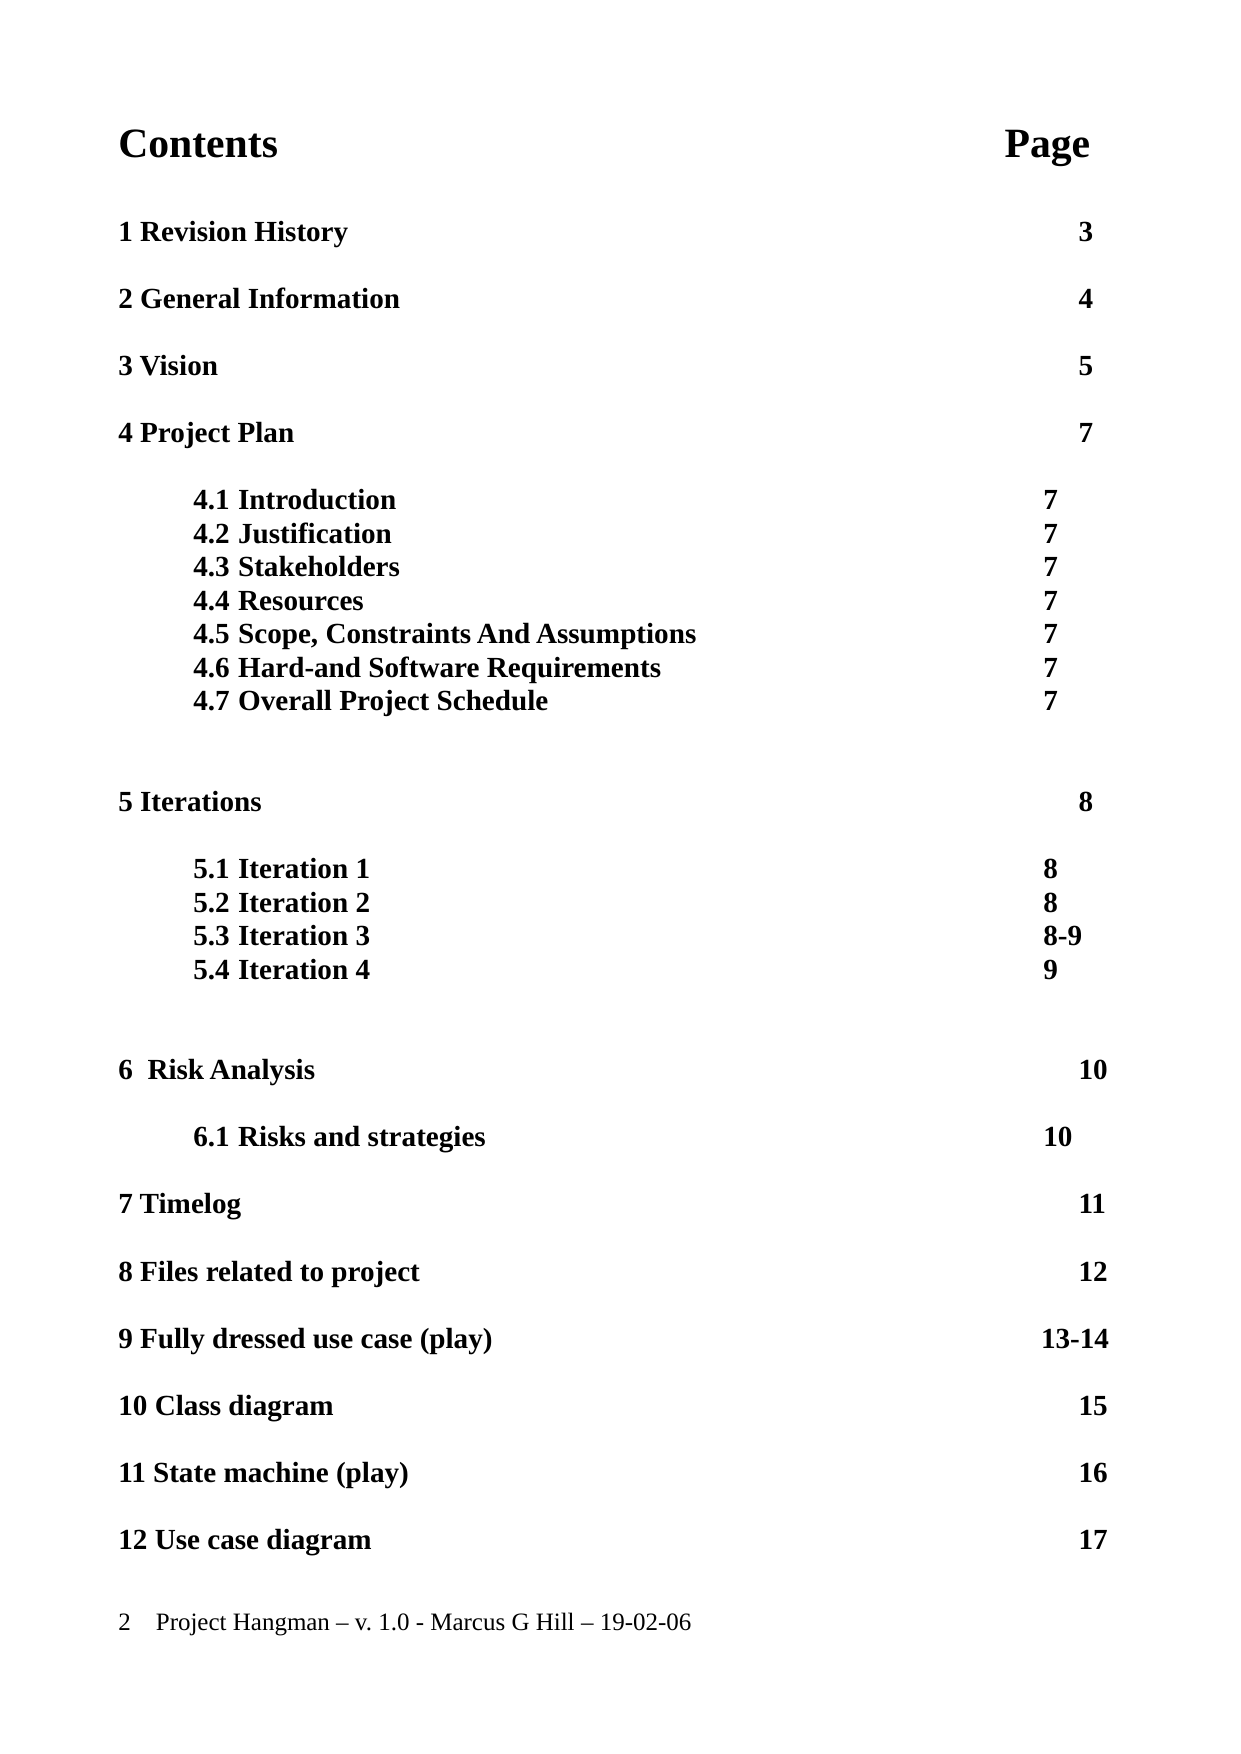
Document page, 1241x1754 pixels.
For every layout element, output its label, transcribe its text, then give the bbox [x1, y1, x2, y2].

text 11 State machine (play) 16 [118, 1455, 1122, 1488]
text 1 Revision History 3 [118, 214, 1122, 247]
text 7 Timelog 11 [118, 1187, 1122, 1220]
text 6 Risk Analysis 10 [118, 1052, 1122, 1086]
list Iteration 2 8 [193, 885, 1122, 918]
list Stakeholders 7 [193, 549, 1122, 583]
list Hard-and Software Requirements 7 [193, 650, 1122, 683]
list Risks and strategies 10 [193, 1119, 1122, 1153]
list Resources 7 [193, 583, 1122, 616]
list Iteration 3 8-9 [193, 918, 1122, 952]
list Scope, Constraints And Assumptions 7 [193, 616, 1122, 650]
text 10 Class diagram 15 [118, 1388, 1122, 1421]
list Introduction 7 [193, 482, 1122, 516]
text 4 Project Plan 7 [118, 415, 1122, 449]
text 5 Iterations 8 [118, 784, 1122, 818]
text 8 Files related to project 12 [118, 1254, 1122, 1287]
text 9 Fully dressed use case (play) 13-14 [118, 1321, 1122, 1354]
list Iteration 1 8 [193, 851, 1122, 885]
text 3 Vision 5 [118, 348, 1122, 382]
text 2 General Information 4 [118, 281, 1122, 314]
list Justification 7 [193, 516, 1122, 549]
text Contents Page [118, 118, 1122, 166]
list Iteration 4 9 [193, 952, 1122, 985]
text 12 Use case diagram 17 [118, 1522, 1122, 1556]
list Overall Project Schedule 7 [193, 683, 1122, 784]
